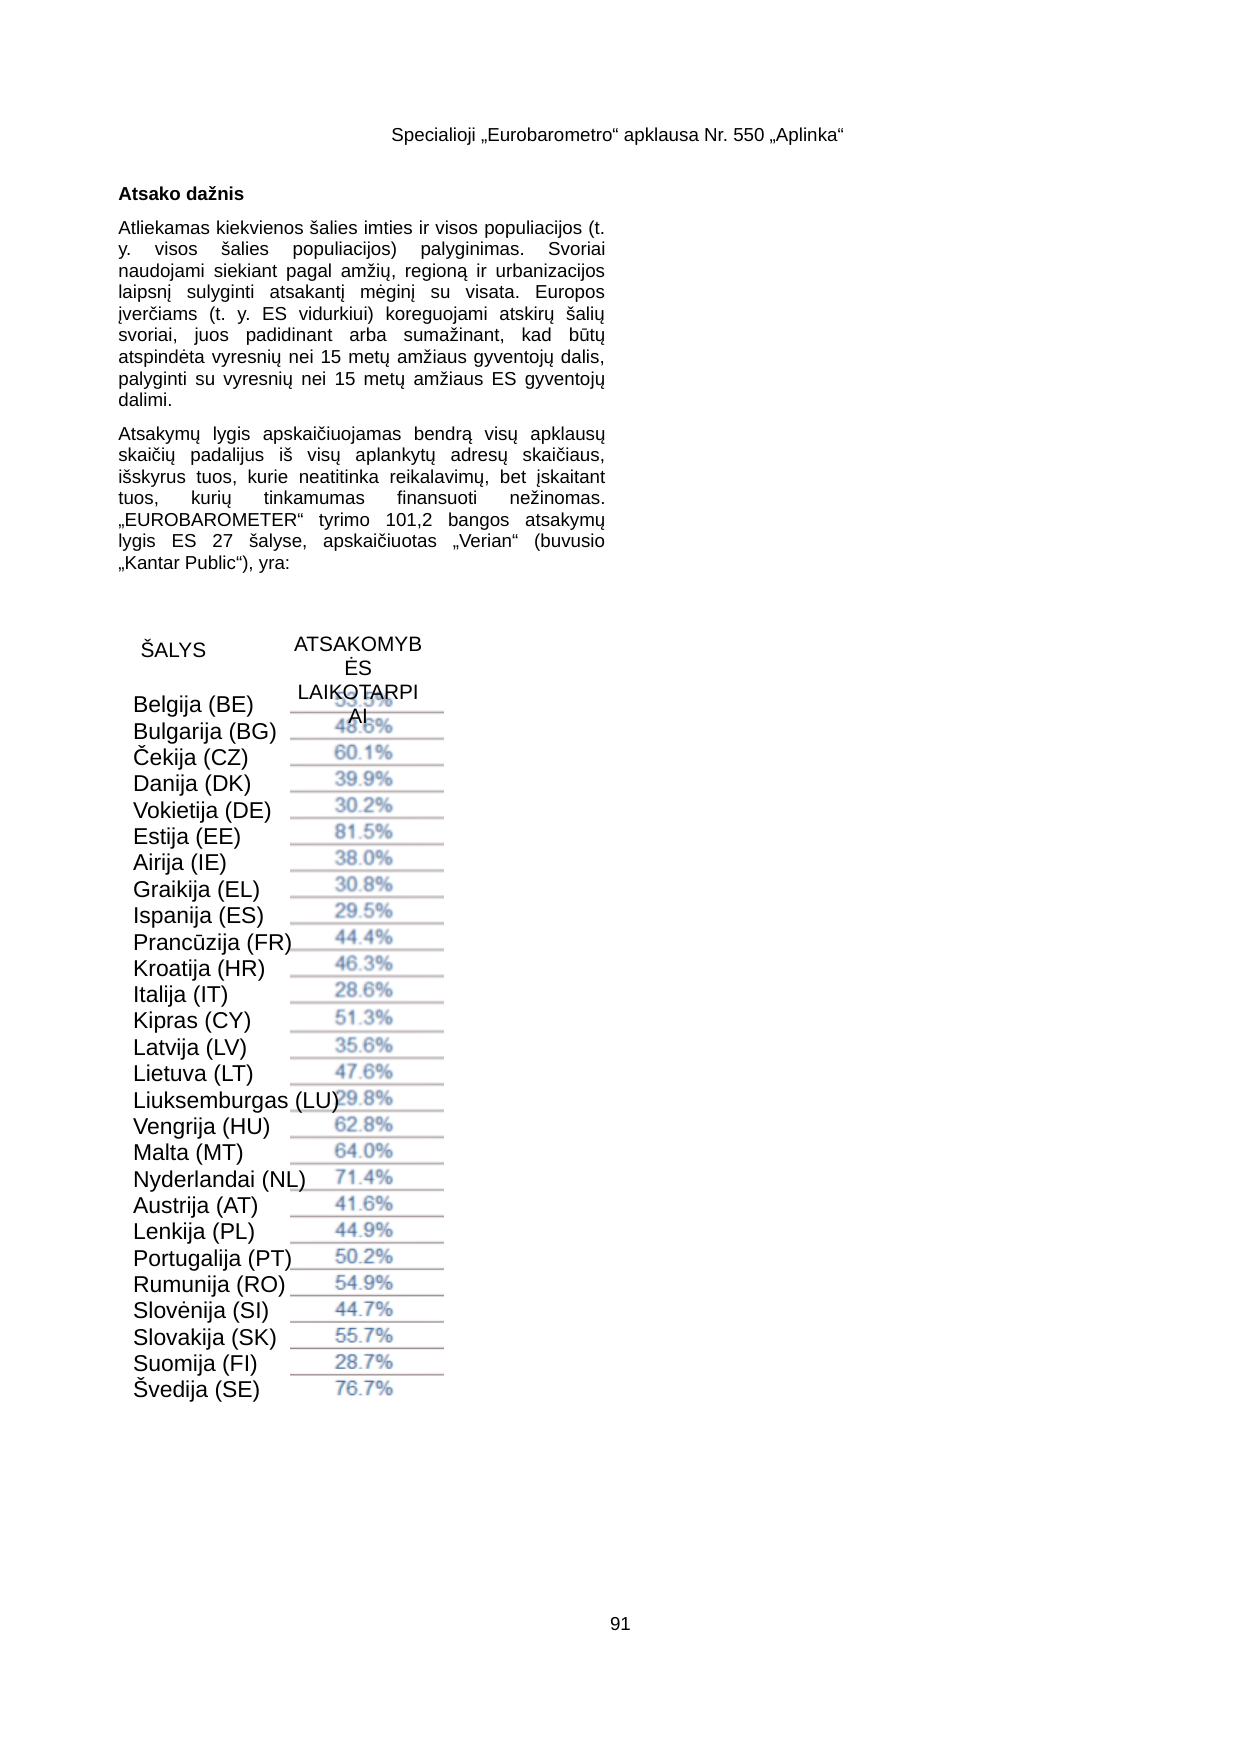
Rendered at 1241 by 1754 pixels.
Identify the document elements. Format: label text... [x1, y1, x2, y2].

picture [290, 683, 444, 1402]
text Atsako dažnis [118, 183, 605, 204]
text Atsakymų lygis apskaičiuojamas bendrą visų apklausų skaičių padalijus iš visų aplankytų adresų skaičiaus, išskyrus tuos, kurie neatitinka reikalavimų, bet įskaitant tuos, kurių tinkamumas finansuoti nežinomas. „EUROBAROMETER“ tyrimo 101,2 bangos atsakymų lygis ES 27 šalyse, apskaičiuotas „Verian“ (buvusio „Kantar Public“), yra: [118, 422, 605, 573]
text Atliekamas kiekvienos šalies imties ir visos populiacijos (t. y. visos šalies populiacijos) palyginimas. Svoriai naudojami siekiant pagal amžių, regioną ir urbanizacijos laipsnį sulyginti atsakantį mėginį su visata. Europos įverčiams (t. y. ES vidurkiui) koreguojami atskirų šalių svoriai, juos padidinant arba sumažinant, kad būtų atspindėta vyresnių nei 15 metų amžiaus gyventojų dalis, palyginti su vyresnių nei 15 metų amžiaus ES gyventojų dalimi. [118, 216, 605, 411]
